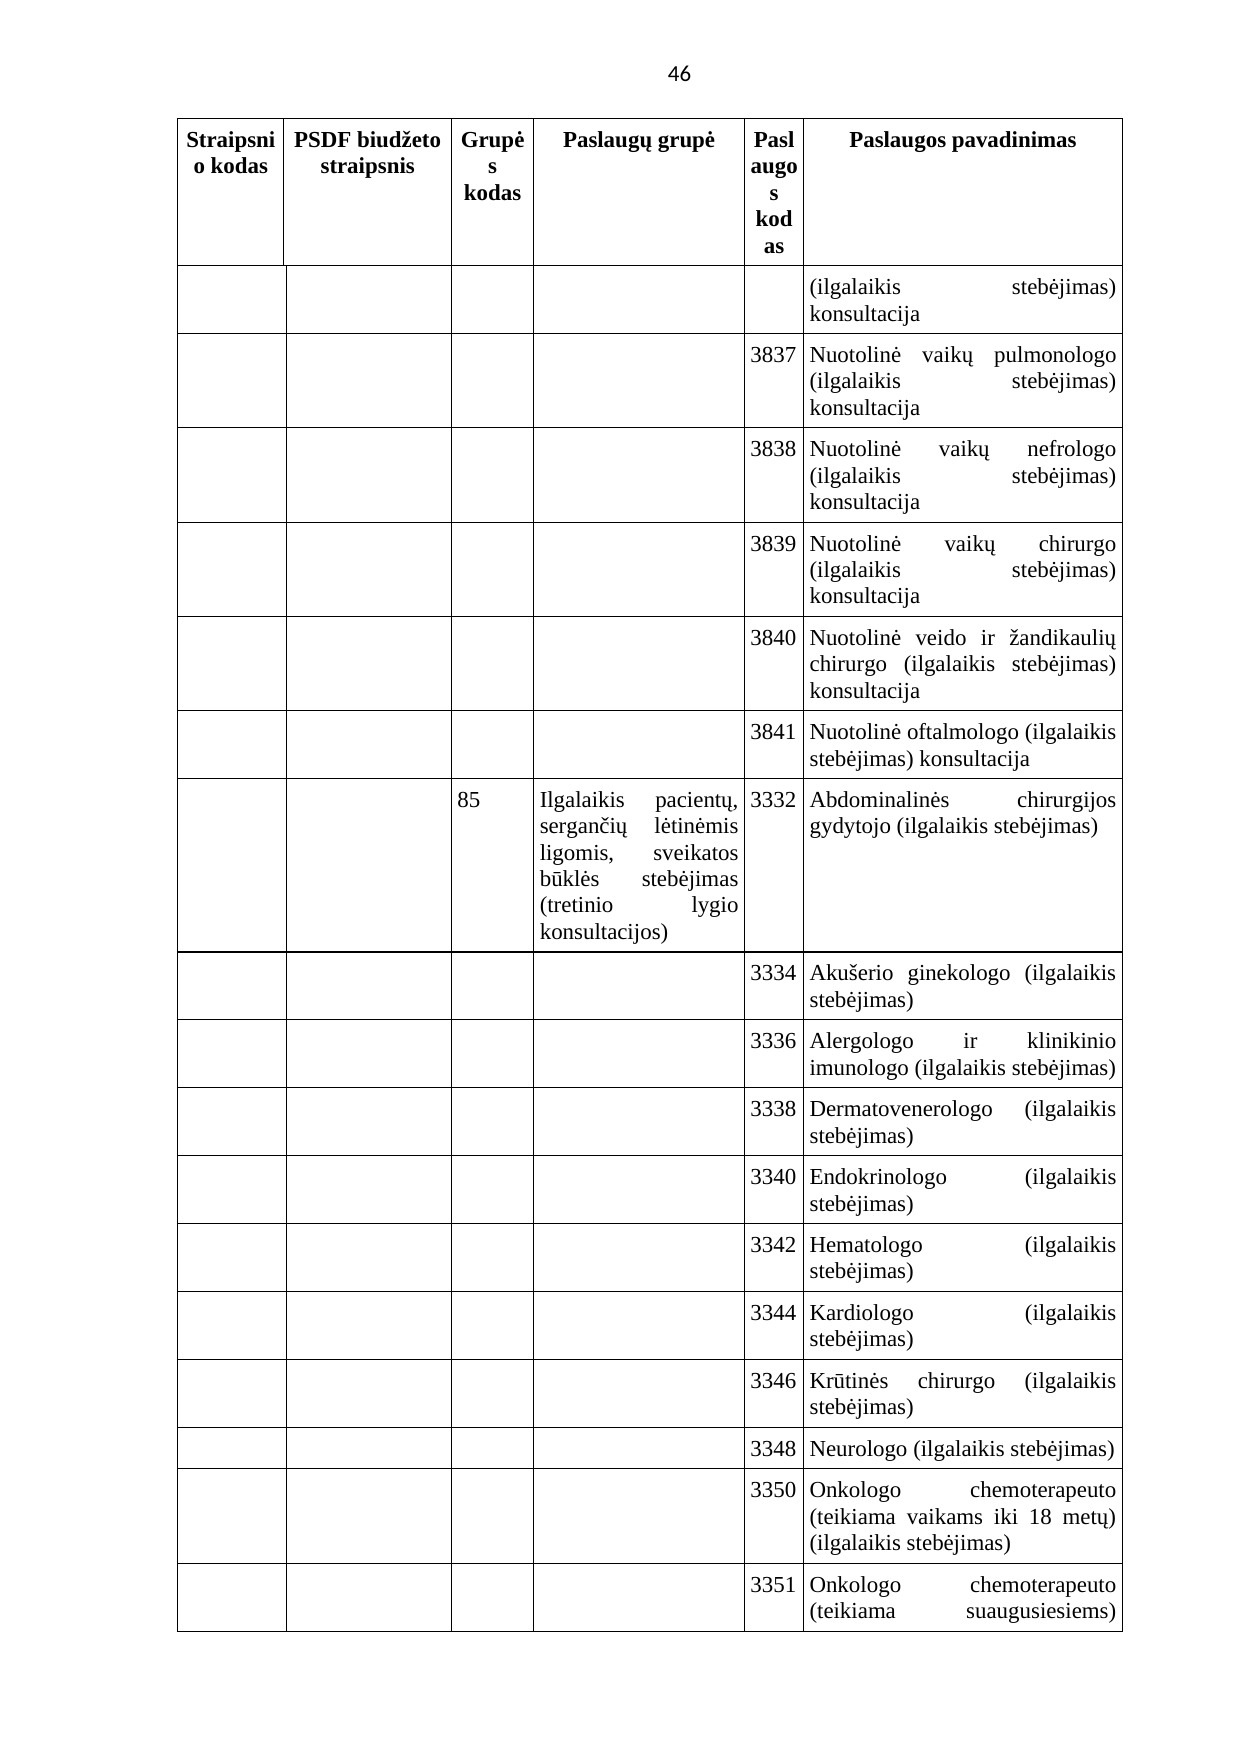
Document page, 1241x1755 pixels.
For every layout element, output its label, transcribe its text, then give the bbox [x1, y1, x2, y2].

table_cell [534, 1088, 744, 1155]
table_cell [534, 266, 744, 333]
table_header PSDF biudžeto straipsnis [284, 119, 451, 265]
table_cell [534, 1469, 744, 1563]
table_cell [287, 334, 451, 427]
table_cell [287, 617, 451, 710]
table_cell Akušerio ginekologo (ilgalaikis stebėjimas) [804, 953, 1122, 1019]
table_cell [178, 266, 286, 333]
table_header Paslaugos kodas [745, 119, 803, 265]
table_cell [452, 428, 533, 522]
table_cell Neurologo (ilgalaikis stebėjimas) [804, 1428, 1122, 1468]
table_cell Ilgalaikis pacientų, sergančių lėtinėmis ligomis, sveikatos būklės stebėjimas (tretinio lygio konsultacijos) [534, 779, 744, 951]
table_cell [287, 523, 451, 616]
table_cell [452, 523, 533, 616]
table_cell Nuotolinė oftalmologo (ilgalaikis stebėjimas) konsultacija [804, 711, 1122, 778]
table_cell 3841 [745, 711, 803, 778]
table_cell [287, 779, 451, 951]
table_header Straipsnio kodas [178, 119, 283, 265]
table_cell [452, 266, 533, 333]
table_cell [287, 428, 451, 522]
table_cell [178, 1224, 286, 1291]
table_cell [452, 711, 533, 778]
table_cell 85 [452, 779, 533, 951]
table_cell 3346 [745, 1360, 803, 1427]
table_cell [452, 1088, 533, 1155]
table_header Grupės kodas [452, 119, 533, 265]
table_cell 3351 [745, 1564, 803, 1631]
table_cell [452, 1360, 533, 1427]
table_cell 3838 [745, 428, 803, 522]
table_cell [534, 711, 744, 778]
table_cell [178, 779, 286, 951]
table_cell [452, 1469, 533, 1563]
table_cell [452, 617, 533, 710]
table_cell 3344 [745, 1292, 803, 1359]
table_cell Alergologo ir klinikinio imunologo (ilgalaikis stebėjimas) [804, 1020, 1122, 1087]
table_cell [287, 1292, 451, 1359]
table_cell 3340 [745, 1156, 803, 1223]
table_cell [178, 1564, 286, 1631]
table_cell [287, 1224, 451, 1291]
table_cell 3839 [745, 523, 803, 616]
table_cell [287, 953, 451, 1019]
table_cell [178, 953, 286, 1019]
table_cell [178, 711, 286, 778]
table_cell [287, 1088, 451, 1155]
table_cell [178, 1428, 286, 1468]
table_cell 3332 [745, 779, 803, 951]
table_cell [178, 523, 286, 616]
table_cell [287, 266, 451, 333]
table_cell [534, 334, 744, 427]
table_cell [534, 1156, 744, 1223]
table_cell 3840 [745, 617, 803, 710]
table_cell [287, 1564, 451, 1631]
table_cell Kardiologo (ilgalaikis stebėjimas) [804, 1292, 1122, 1359]
table_cell 3348 [745, 1428, 803, 1468]
table_cell [178, 1020, 286, 1087]
table_cell Endokrinologo (ilgalaikis stebėjimas) [804, 1156, 1122, 1223]
table_cell [534, 1564, 744, 1631]
table_cell [534, 1020, 744, 1087]
table_cell [178, 428, 286, 522]
table_cell [534, 617, 744, 710]
table_cell 3342 [745, 1224, 803, 1291]
table_cell 3837 [745, 334, 803, 427]
table_cell Onkologo chemoterapeuto (teikiama suaugusiesiems) [804, 1564, 1122, 1631]
table_cell [534, 428, 744, 522]
table_cell Nuotolinė vaikų chirurgo (ilgalaikis stebėjimas) konsultacija [804, 523, 1122, 616]
table_cell [452, 334, 533, 427]
table_cell [452, 1564, 533, 1631]
table_cell [287, 1360, 451, 1427]
table_cell [452, 1224, 533, 1291]
table_header Paslaugų grupė [534, 119, 744, 265]
table_cell [452, 1020, 533, 1087]
table_cell [178, 1088, 286, 1155]
table_cell [534, 523, 744, 616]
table_cell [178, 617, 286, 710]
table_cell Nuotolinė vaikų nefrologo (ilgalaikis stebėjimas) konsultacija [804, 428, 1122, 522]
table_cell 3334 [745, 953, 803, 1019]
table_cell [745, 266, 803, 333]
table_cell (ilgalaikis stebėjimas) konsultacija [804, 266, 1122, 333]
table_cell Dermatovenerologo (ilgalaikis stebėjimas) [804, 1088, 1122, 1155]
table_cell [534, 1224, 744, 1291]
table_cell [178, 1156, 286, 1223]
table_cell Nuotolinė veido ir žandikaulių chirurgo (ilgalaikis stebėjimas) konsultacija [804, 617, 1122, 710]
table_cell [178, 1292, 286, 1359]
table_cell [178, 1469, 286, 1563]
table_cell [534, 1292, 744, 1359]
table_cell Abdominalinės chirurgijos gydytojo (ilgalaikis stebėjimas) [804, 779, 1122, 951]
table_cell [287, 1428, 451, 1468]
table_cell [287, 1156, 451, 1223]
table_cell [452, 1156, 533, 1223]
table_cell 3338 [745, 1088, 803, 1155]
table_cell [534, 1428, 744, 1468]
table_cell [534, 1360, 744, 1427]
table_cell [287, 711, 451, 778]
table_cell [452, 1292, 533, 1359]
table_cell [452, 1428, 533, 1468]
table_cell Nuotolinė vaikų pulmonologo (ilgalaikis stebėjimas) konsultacija [804, 334, 1122, 427]
table_cell Onkologo chemoterapeuto (teikiama vaikams iki 18 metų) (ilgalaikis stebėjimas) [804, 1469, 1122, 1563]
table_cell [534, 953, 744, 1019]
table_cell Hematologo (ilgalaikis stebėjimas) [804, 1224, 1122, 1291]
table_cell Krūtinės chirurgo (ilgalaikis stebėjimas) [804, 1360, 1122, 1427]
table_cell [178, 334, 286, 427]
table_cell [452, 953, 533, 1019]
table_cell [287, 1020, 451, 1087]
table_header Paslaugos pavadinimas [804, 119, 1122, 265]
table_cell 3350 [745, 1469, 803, 1563]
table_cell 3336 [745, 1020, 803, 1087]
table_cell [178, 1360, 286, 1427]
table_cell [287, 1469, 451, 1563]
